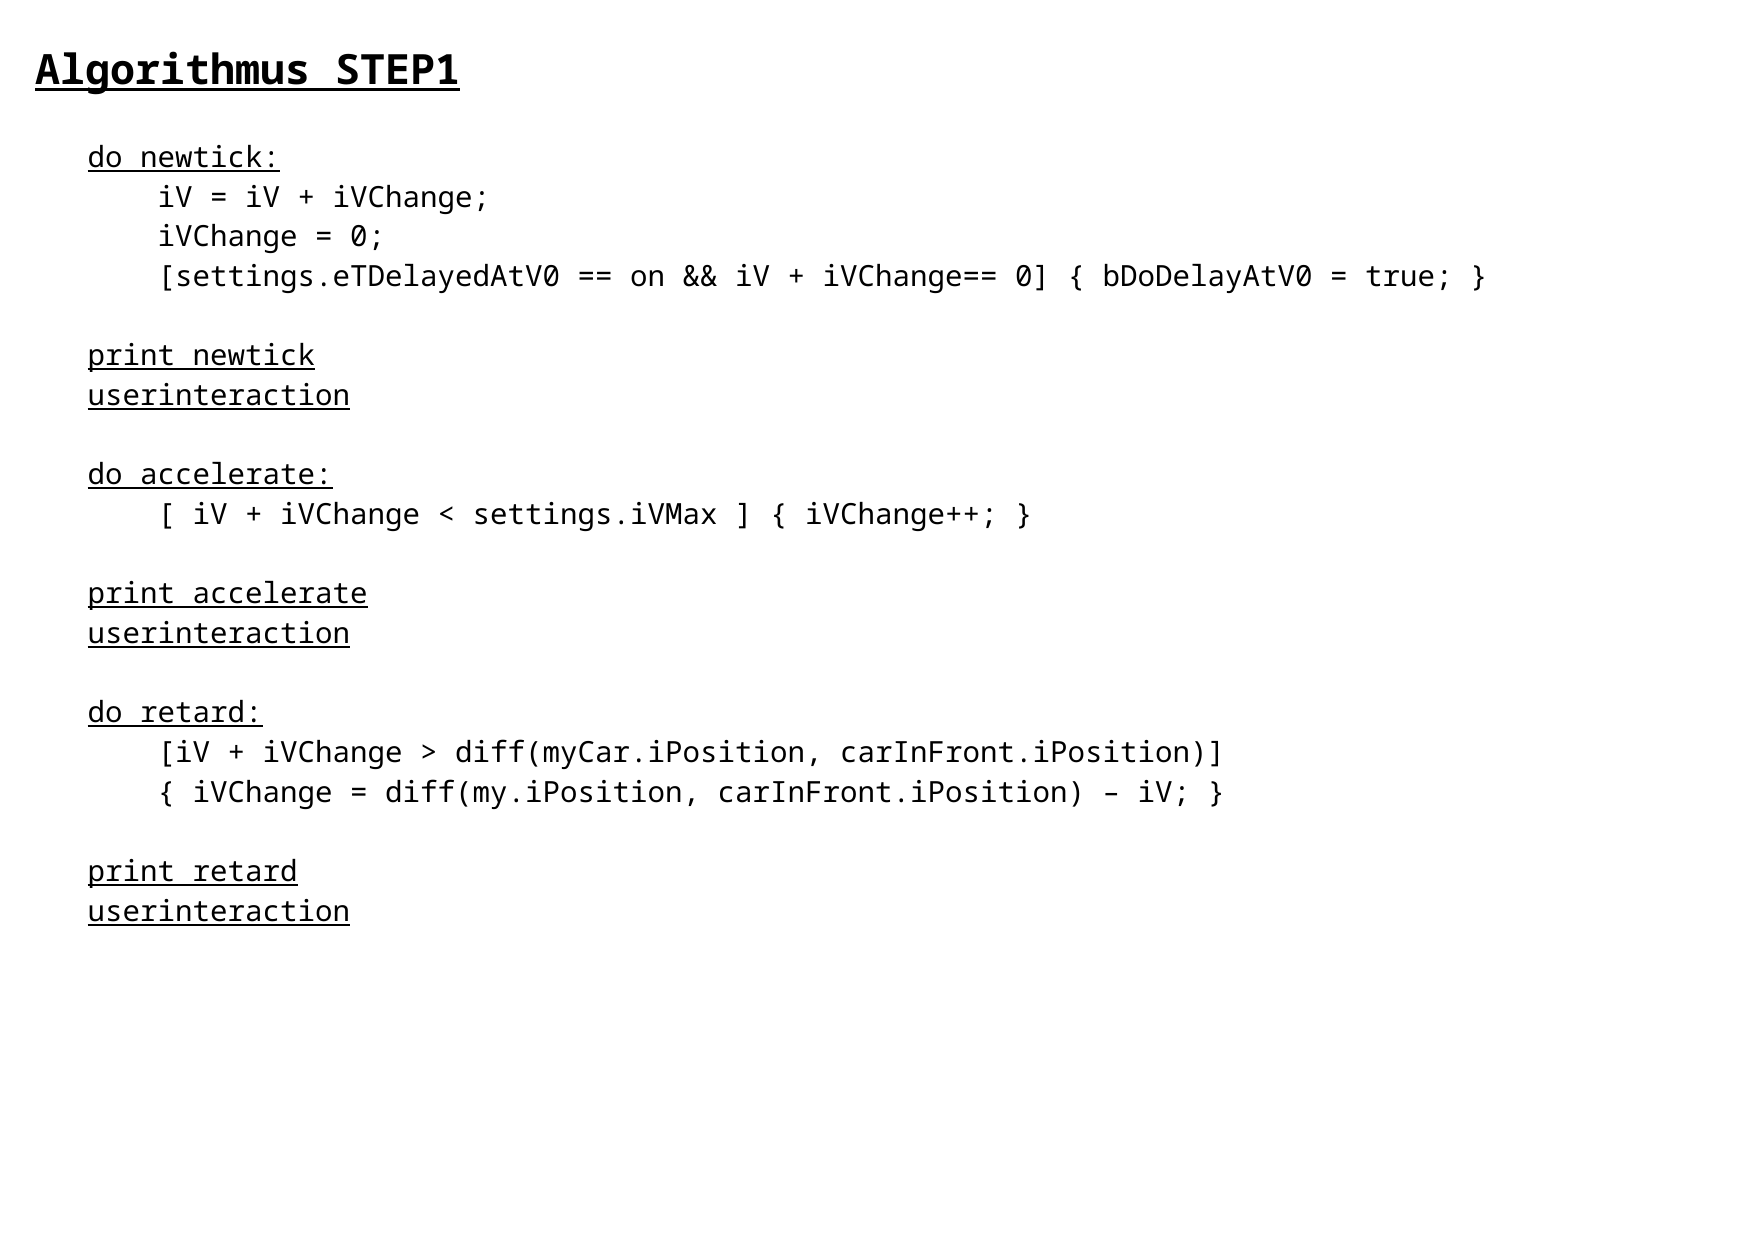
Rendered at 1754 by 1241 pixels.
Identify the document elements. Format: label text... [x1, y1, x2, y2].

text { iVChange = diff(my.iPosition, carInFront.iPosition) – iV; } [0, 771, 1754, 811]
text print accelerate [0, 573, 1754, 612]
text iVChange = 0; [0, 216, 1754, 255]
text print newtick [0, 334, 1754, 374]
text [ iV + iVChange < settings.iVMax ] { iVChange++; } [0, 493, 1754, 533]
text [iV + iVChange > diff(myCar.iPosition, carInFront.iPosition)] [0, 731, 1754, 771]
text print retard [0, 851, 1754, 890]
text do accelerate: [0, 454, 1754, 493]
text userinteraction [0, 890, 1754, 930]
text do retard: [0, 692, 1754, 731]
text [settings.eTDelayedAtV0 == on && iV + iVChange== 0] { bDoDelayAtV0 = true; } [0, 255, 1754, 295]
text userinteraction [0, 612, 1754, 652]
text userinteraction [0, 374, 1754, 414]
text do newtick: [0, 136, 1754, 176]
text Algorithmus STEP1 [0, 40, 1754, 96]
text iV = iV + iVChange; [0, 176, 1754, 216]
